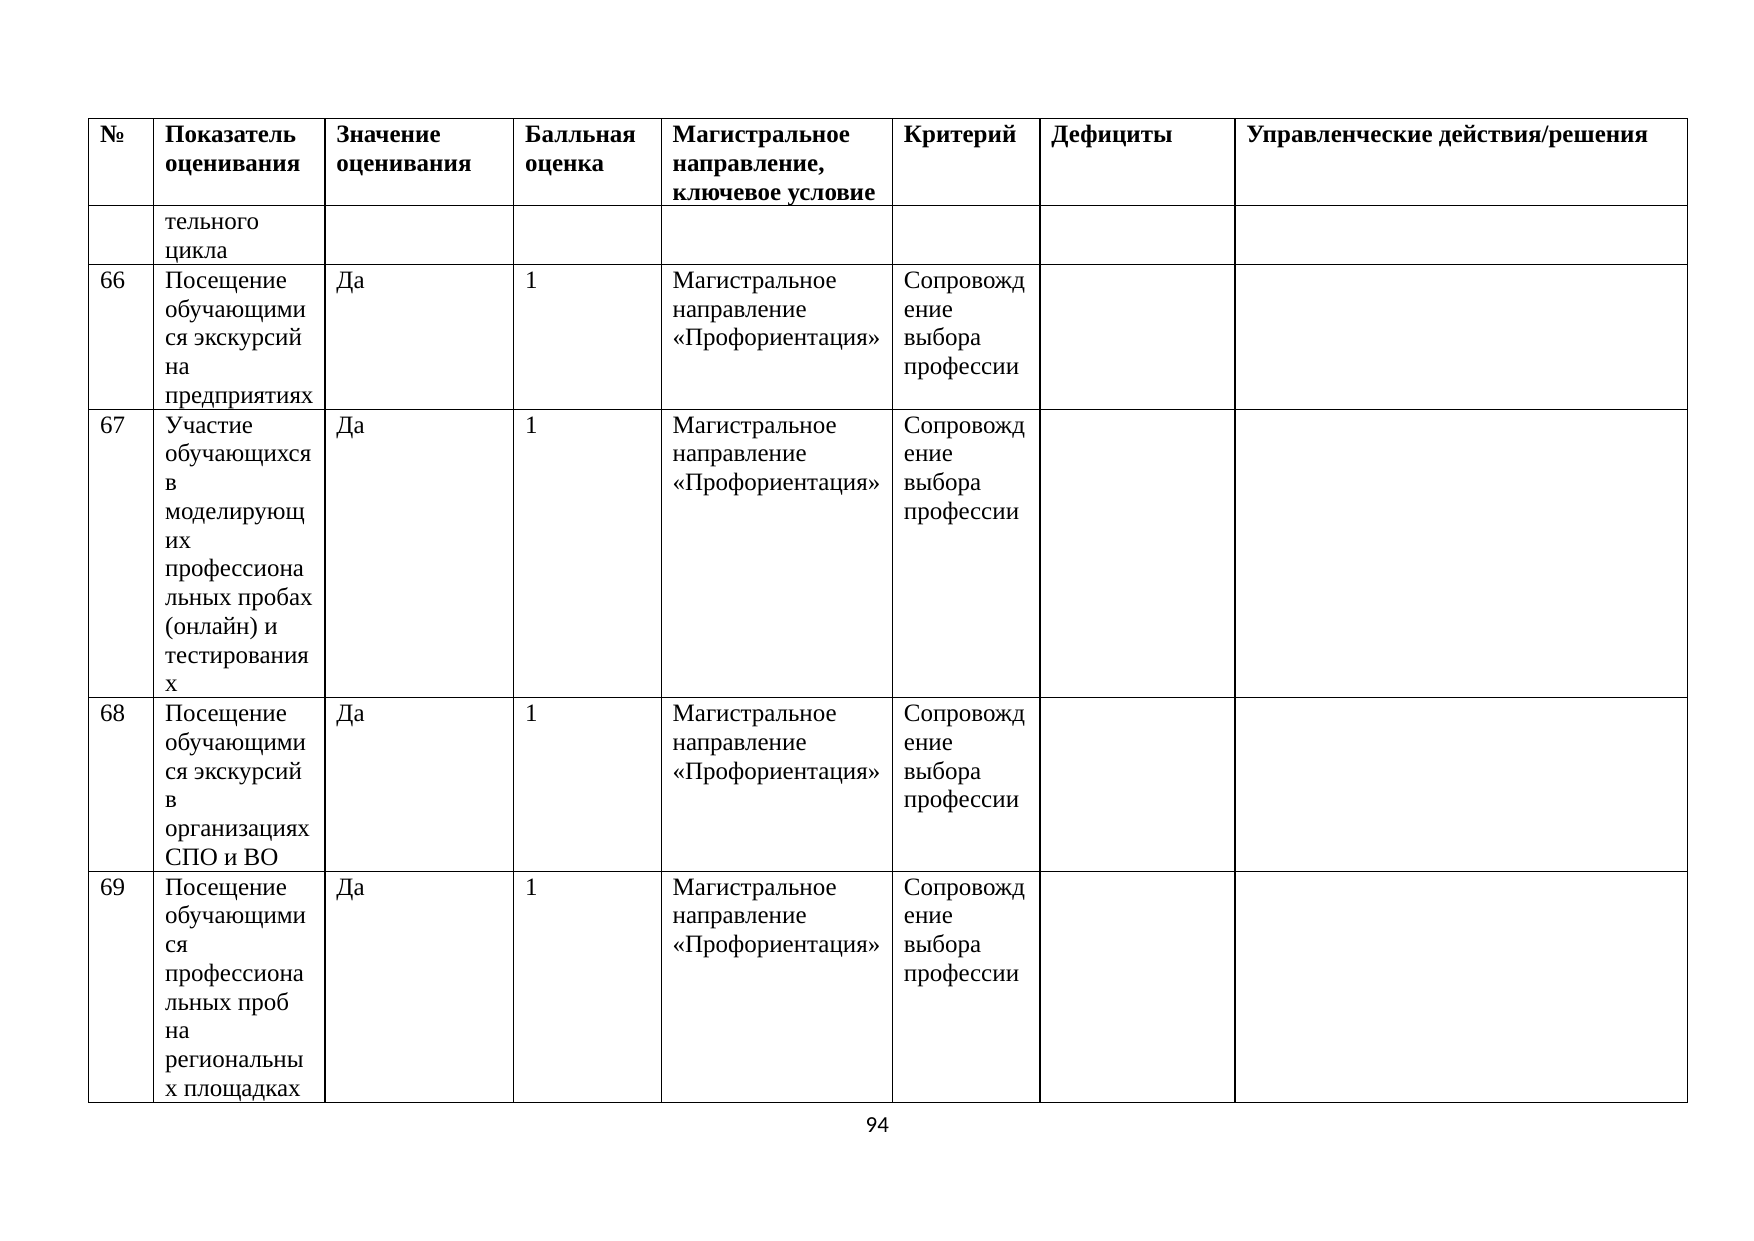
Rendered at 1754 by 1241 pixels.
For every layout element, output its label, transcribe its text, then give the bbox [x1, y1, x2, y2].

table_cell 68 [89, 698, 153, 871]
table_cell [1236, 206, 1687, 264]
table_header Показатель оценивания [154, 119, 324, 205]
table_header Критерий [893, 119, 1039, 205]
table_cell [326, 206, 513, 264]
table_header Управленческие действия/решения [1236, 119, 1687, 205]
table_cell Да [326, 698, 513, 871]
table_cell Магистральное направление «Профориентация» [662, 698, 892, 871]
table_cell Посещение обучающимися экскурсий на предприятиях [154, 265, 324, 409]
table_cell Сопровождение выбора профессии [893, 872, 1039, 1102]
table_header Значение оценивания [326, 119, 513, 205]
table_cell 1 [514, 410, 661, 697]
table_cell Да [326, 265, 513, 409]
table_cell 69 [89, 872, 153, 1102]
table_cell [89, 206, 153, 264]
table_cell 1 [514, 872, 661, 1102]
table_header Дефициты [1041, 119, 1234, 205]
table_cell [1041, 410, 1234, 697]
table_cell 1 [514, 265, 661, 409]
table_cell 1 [514, 698, 661, 871]
table_cell Магистральное направление «Профориентация» [662, 265, 892, 409]
table_header Магистральное направление, ключевое условие [662, 119, 892, 205]
table_cell [1236, 872, 1687, 1102]
table_cell Магистральное направление «Профориентация» [662, 872, 892, 1102]
table_cell [1041, 872, 1234, 1102]
table_cell [1236, 265, 1687, 409]
table_cell [1041, 206, 1234, 264]
table_cell Посещение обучающимися экскурсий в организациях СПО и ВО [154, 698, 324, 871]
table_cell [1236, 410, 1687, 697]
table_cell Сопровождение выбора профессии [893, 410, 1039, 697]
table_cell тельного цикла [154, 206, 324, 264]
table_cell Да [326, 410, 513, 697]
table_cell [1041, 265, 1234, 409]
table_cell Магистральное направление «Профориентация» [662, 410, 892, 697]
table_cell 67 [89, 410, 153, 697]
table_cell Да [326, 872, 513, 1102]
table_header Балльная оценка [514, 119, 661, 205]
table_cell Сопровождение выбора профессии [893, 265, 1039, 409]
table_cell [1041, 698, 1234, 871]
table_cell [1236, 698, 1687, 871]
table_cell 66 [89, 265, 153, 409]
table_cell [662, 206, 892, 264]
table_cell [893, 206, 1039, 264]
table_cell [514, 206, 661, 264]
table_cell Участие обучающихся в моделирующих профессиональных пробах (онлайн) и тестированиях [154, 410, 324, 697]
table_header № [89, 119, 153, 205]
table_cell Сопровождение выбора профессии [893, 698, 1039, 871]
table_cell Посещение обучающимися профессиональных проб на региональных площадках [154, 872, 324, 1102]
